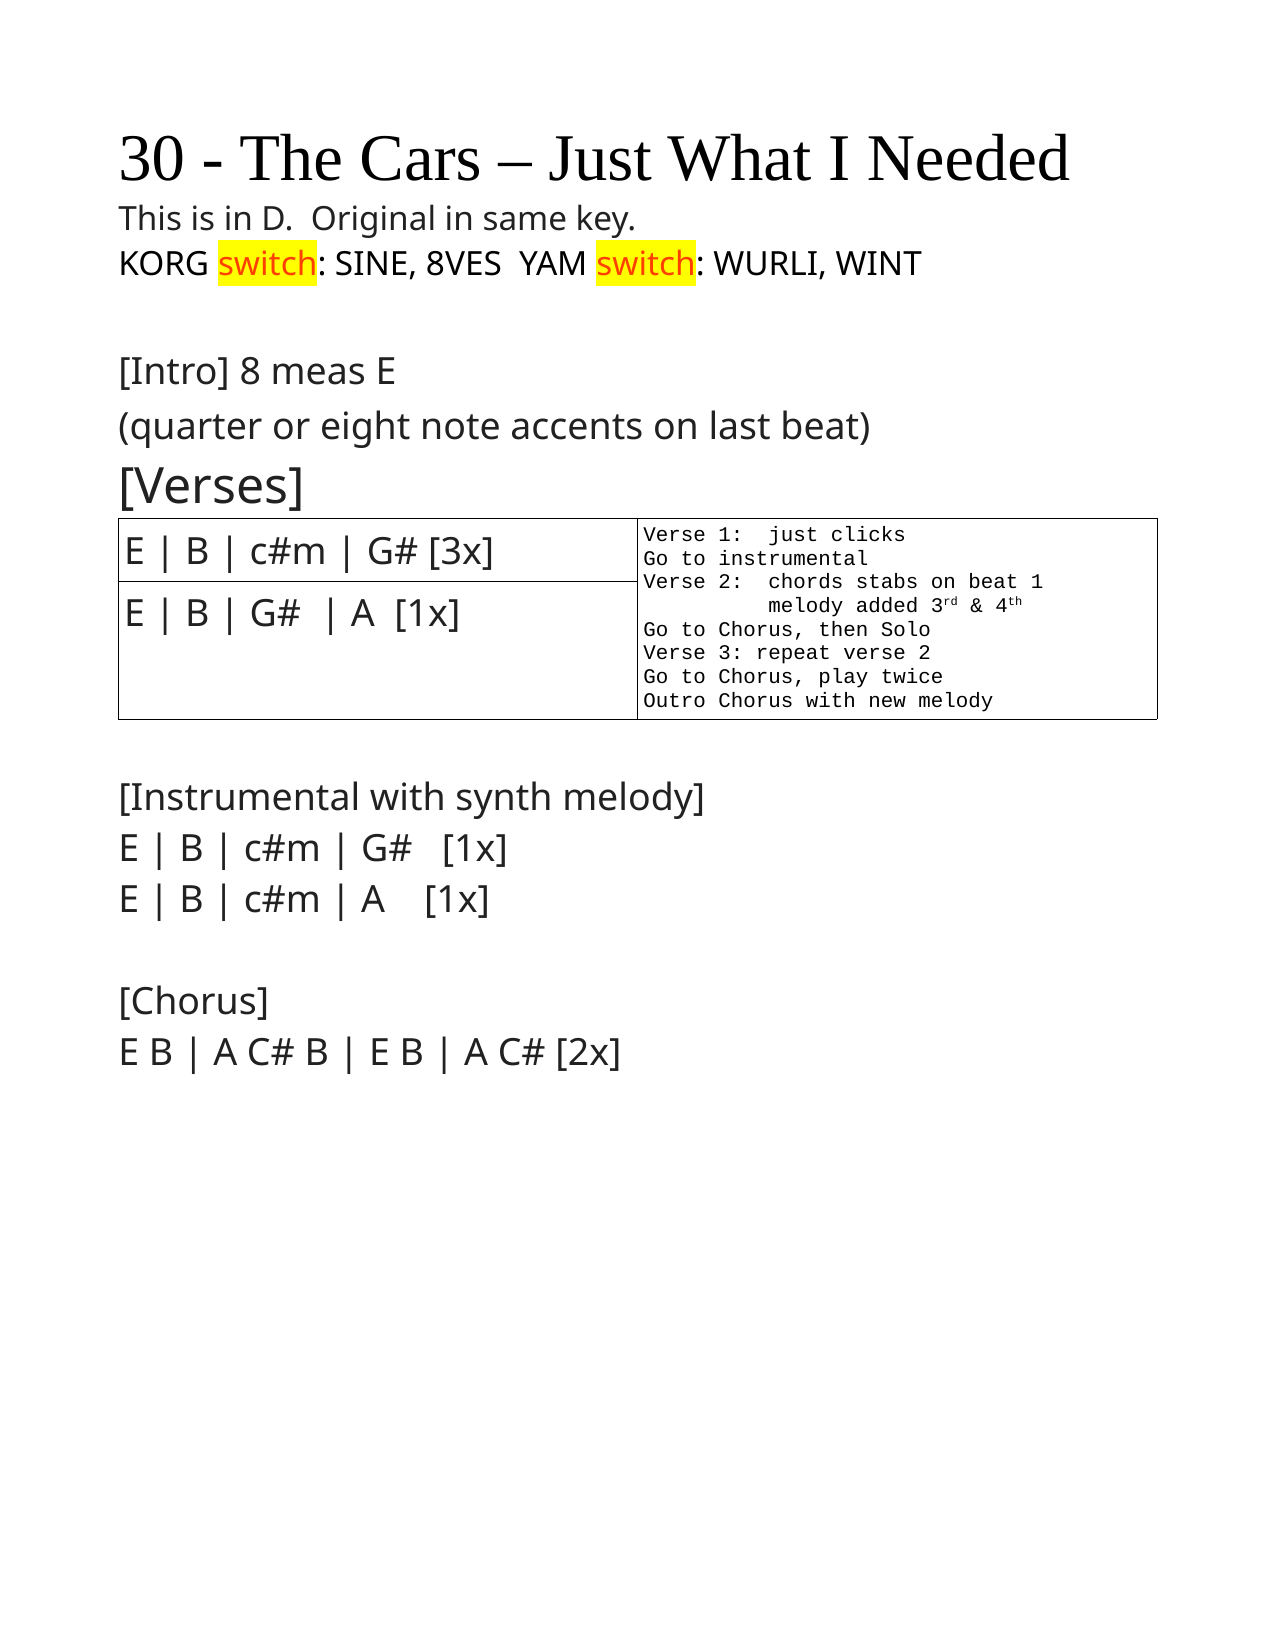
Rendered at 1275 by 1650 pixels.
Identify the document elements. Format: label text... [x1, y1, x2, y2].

text [Chorus] [118, 974, 1157, 1025]
text This is in D. Original in same key. [118, 195, 1157, 240]
table_header Verse 1: just clicks Go to instrumental Verse 2: chords stabs on beat 1 melody added 3rd & 4th Go to Chorus, then Solo Verse 3: repeat verse 2 Go to Chorus, play twice Outro Chorus with new melody [638, 519, 1157, 719]
text (quarter or eight note accents on last beat) [118, 399, 1157, 450]
text E B | A C# B | E B | A C# [2x] [118, 1025, 1157, 1076]
text [Intro] 8 meas E [118, 331, 1157, 399]
text KORG switch: SINE, 8VES YAM switch: WURLI, WINT [118, 240, 1157, 286]
table_cell E | B | G# | A [1x] [119, 582, 637, 719]
table_header E | B | c#m | G# [3x] [119, 519, 637, 581]
text [Instrumental with synth melody] [118, 770, 1157, 821]
text 30 - The Cars – Just What I Needed [118, 118, 1157, 195]
text [Verses] [118, 450, 1157, 518]
text E | B | c#m | G# [1x] [118, 821, 1157, 872]
text E | B | c#m | A [1x] [118, 872, 1157, 923]
